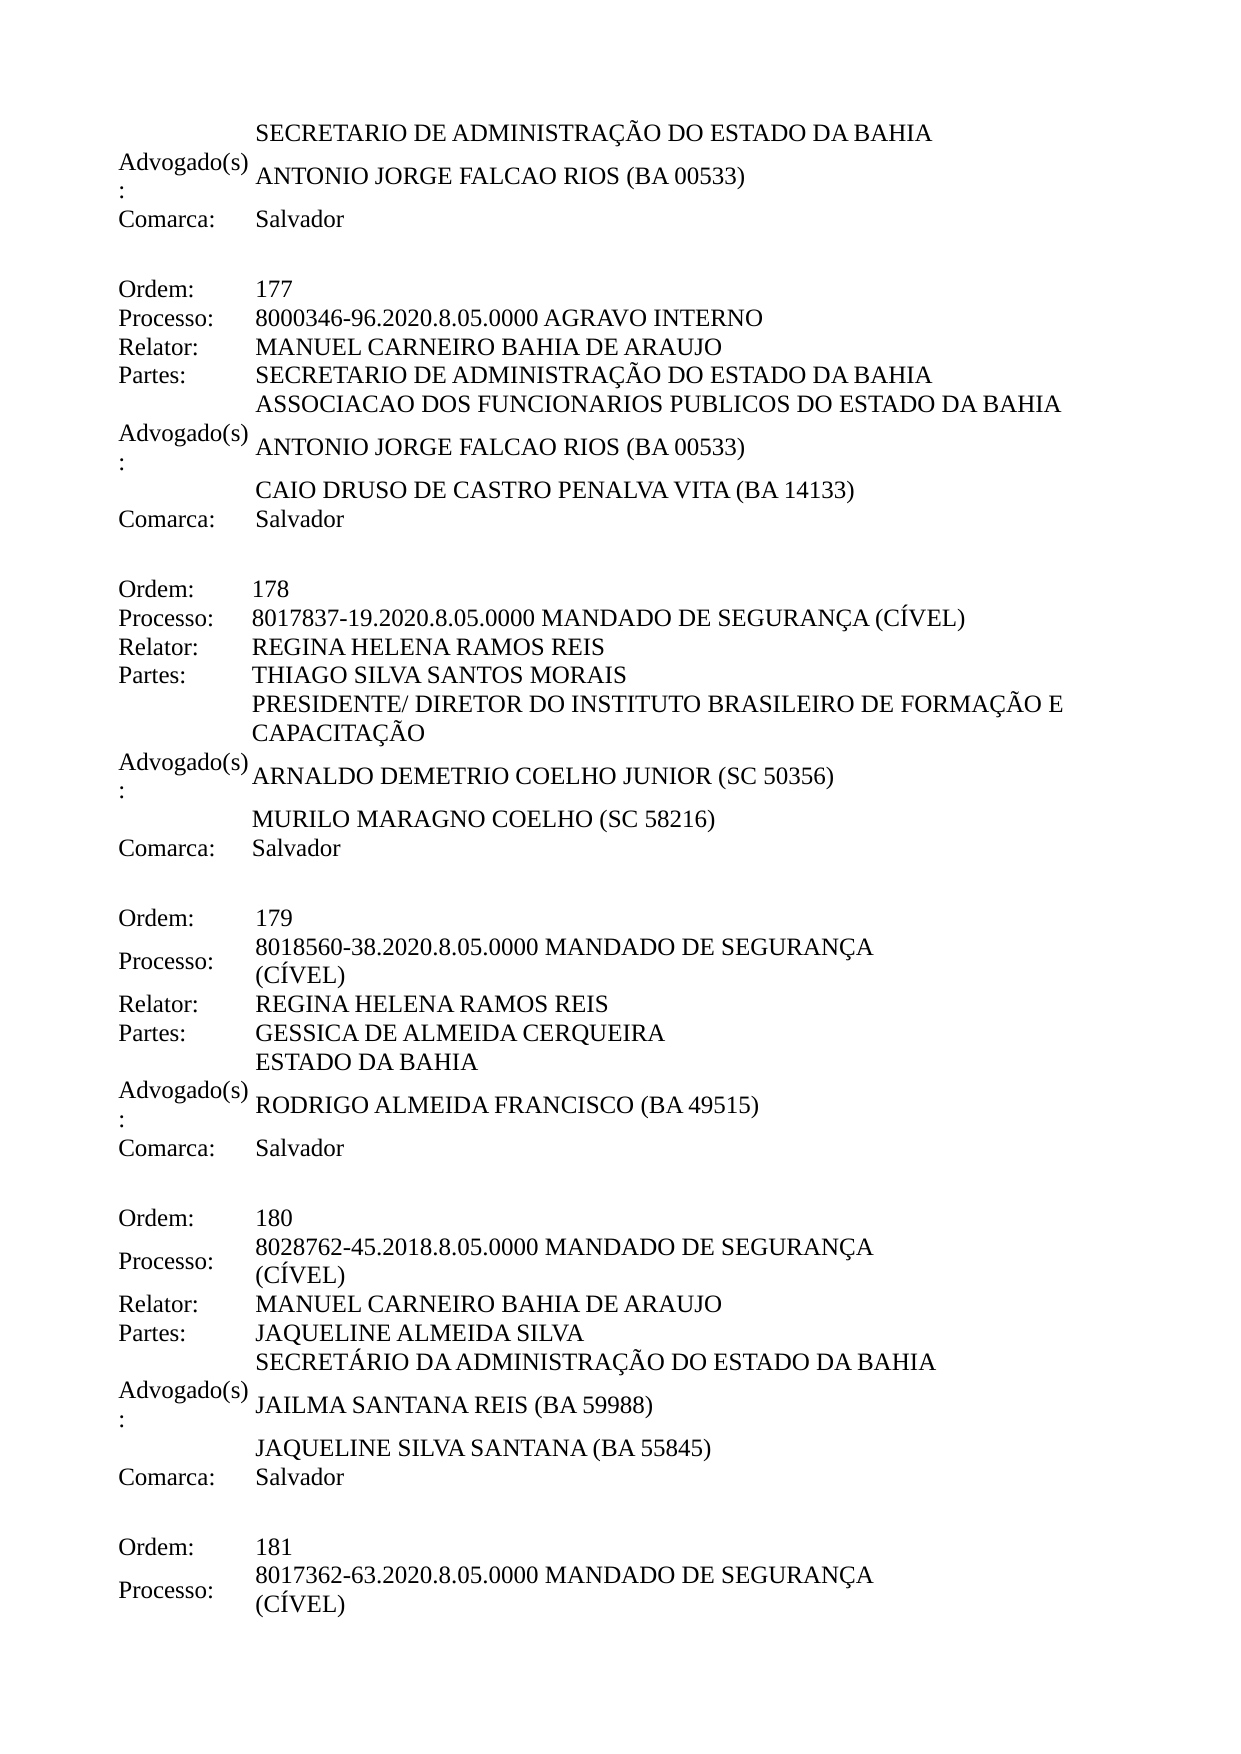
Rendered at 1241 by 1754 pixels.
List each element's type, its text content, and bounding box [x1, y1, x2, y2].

table_cell [118, 476, 255, 504]
table_header 181 [255, 1532, 969, 1561]
table_cell [118, 804, 252, 833]
table_cell Advogado(s): [118, 1376, 255, 1433]
table_cell [118, 689, 252, 747]
table_cell 8000346-96.2020.8.05.0000 AGRAVO INTERNO [255, 303, 1063, 332]
table_cell Comarca: [118, 1462, 255, 1491]
table_cell Processo: [118, 603, 252, 632]
table_cell CAIO DRUSO DE CASTRO PENALVA VITA (BA 14133) [255, 476, 1063, 504]
table_cell Relator: [118, 989, 255, 1018]
table_cell Relator: [118, 632, 252, 661]
table_cell [118, 1047, 255, 1076]
table_cell MANUEL CARNEIRO BAHIA DE ARAUJO [255, 332, 1063, 361]
table_cell MANUEL CARNEIRO BAHIA DE ARAUJO [255, 1289, 969, 1318]
table_cell JAQUELINE ALMEIDA SILVA [255, 1318, 969, 1347]
table_cell 8028762-45.2018.8.05.0000 MANDADO DE SEGURANÇA (CÍVEL) [255, 1232, 969, 1289]
table_cell Relator: [118, 332, 255, 361]
table_header 178 [252, 574, 1122, 603]
table_cell RODRIGO ALMEIDA FRANCISCO (BA 49515) [255, 1076, 969, 1133]
table_cell Processo: [118, 1232, 255, 1289]
table_cell Comarca: [118, 833, 252, 862]
table_cell GESSICA DE ALMEIDA CERQUEIRA [255, 1018, 969, 1047]
table_cell ANTONIO JORGE FALCAO RIOS (BA 00533) [255, 418, 1063, 476]
table_header 177 [255, 274, 1063, 303]
table_cell ESTADO DA BAHIA [255, 1047, 969, 1076]
table_cell Advogado(s): [118, 1076, 255, 1133]
table_cell 8017837-19.2020.8.05.0000 MANDADO DE SEGURANÇA (CÍVEL) [252, 603, 1122, 632]
table_cell Comarca: [118, 204, 255, 233]
table_header Ordem: [118, 903, 255, 932]
table_cell Processo: [118, 1561, 255, 1618]
table_cell Salvador [255, 204, 1063, 233]
table_header Ordem: [118, 574, 252, 603]
table_cell Advogado(s): [118, 147, 255, 204]
table_cell JAQUELINE SILVA SANTANA (BA 55845) [255, 1433, 969, 1462]
table_cell Comarca: [118, 1133, 255, 1162]
table_cell Partes: [118, 1018, 255, 1047]
table_cell [118, 118, 255, 147]
table_cell Processo: [118, 303, 255, 332]
table_header Ordem: [118, 1203, 255, 1232]
table_cell REGINA HELENA RAMOS REIS [255, 989, 969, 1018]
table_cell Advogado(s): [118, 418, 255, 476]
table_cell PRESIDENTE/ DIRETOR DO INSTITUTO BRASILEIRO DE FORMAÇÃO E CAPACITAÇÃO [252, 689, 1122, 747]
table_cell [118, 1433, 255, 1462]
table_cell Salvador [255, 1133, 969, 1162]
table_cell THIAGO SILVA SANTOS MORAIS [252, 661, 1122, 689]
table_cell 8017362-63.2020.8.05.0000 MANDADO DE SEGURANÇA (CÍVEL) [255, 1561, 969, 1618]
table_cell Salvador [252, 833, 1122, 862]
table_cell REGINA HELENA RAMOS REIS [252, 632, 1122, 661]
table_header 179 [255, 903, 969, 932]
table_cell JAILMA SANTANA REIS (BA 59988) [255, 1376, 969, 1433]
table_cell Processo: [118, 932, 255, 989]
table_cell Salvador [255, 504, 1063, 533]
table_cell Partes: [118, 661, 252, 689]
table_header Ordem: [118, 1532, 255, 1561]
table_cell Partes: [118, 1318, 255, 1347]
table_cell SECRETARIO DE ADMINISTRAÇÃO DO ESTADO DA BAHIA [255, 361, 1063, 389]
table_cell Relator: [118, 1289, 255, 1318]
table_cell MURILO MARAGNO COELHO (SC 58216) [252, 804, 1122, 833]
table_header Ordem: [118, 274, 255, 303]
table_cell ANTONIO JORGE FALCAO RIOS (BA 00533) [255, 147, 1063, 204]
table_cell [118, 1347, 255, 1376]
table_cell SECRETARIO DE ADMINISTRAÇÃO DO ESTADO DA BAHIA [255, 118, 1063, 147]
table_cell Partes: [118, 361, 255, 389]
table_cell Comarca: [118, 504, 255, 533]
table_cell ARNALDO DEMETRIO COELHO JUNIOR (SC 50356) [252, 747, 1122, 804]
table_cell [118, 389, 255, 418]
table_cell SECRETÁRIO DA ADMINISTRAÇÃO DO ESTADO DA BAHIA [255, 1347, 969, 1376]
table_cell ASSOCIACAO DOS FUNCIONARIOS PUBLICOS DO ESTADO DA BAHIA [255, 389, 1063, 418]
table_cell 8018560-38.2020.8.05.0000 MANDADO DE SEGURANÇA (CÍVEL) [255, 932, 969, 989]
table_header 180 [255, 1203, 969, 1232]
table_cell Salvador [255, 1462, 969, 1491]
table_cell Advogado(s): [118, 747, 252, 804]
